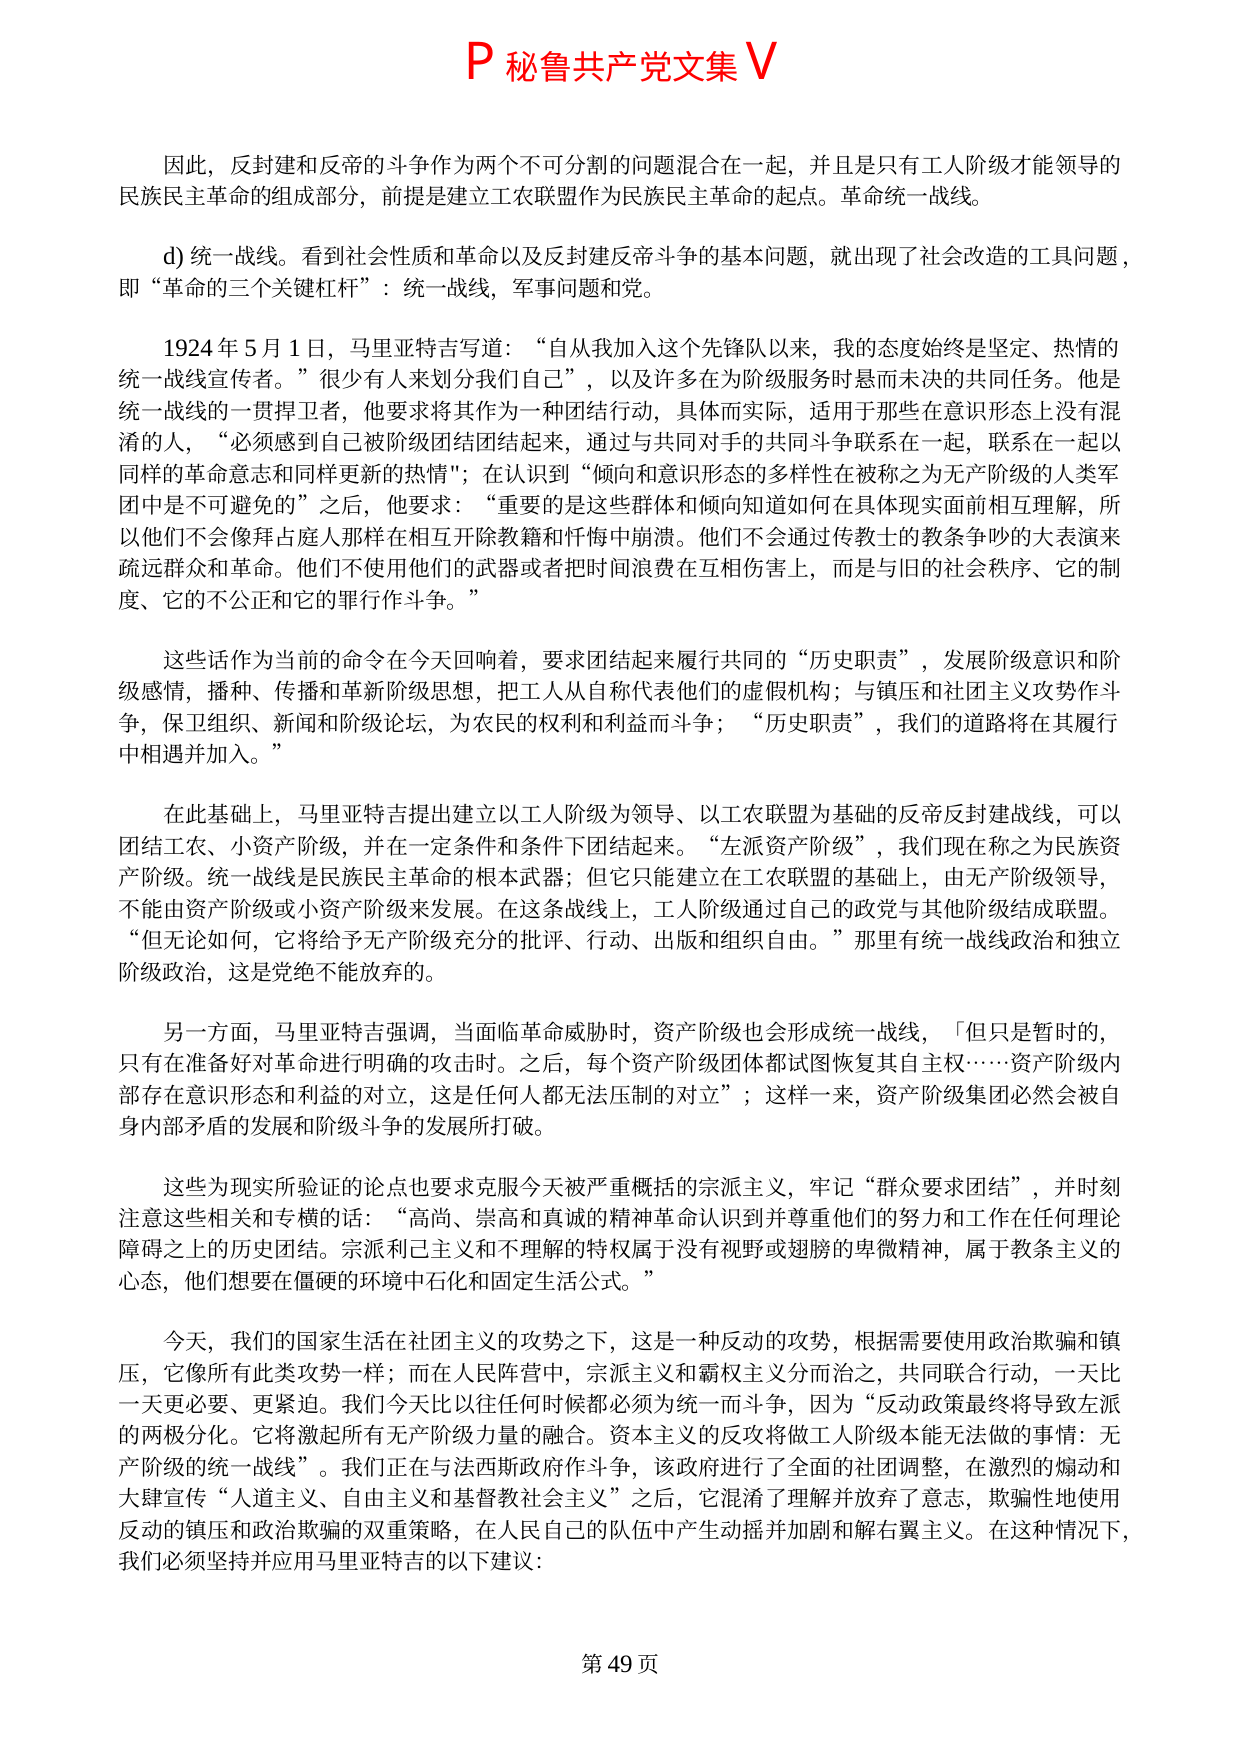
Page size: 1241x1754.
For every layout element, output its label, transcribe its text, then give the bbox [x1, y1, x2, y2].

text d) 统一战线。看到社会性质和革命以及反封建反帝斗争的基本问题，就出现了社会改造的工具问题，即“革命的三个关键杠杆”：统一战线，军事问题和党。 [118, 239, 1122, 302]
text 因此，反封建和反帝的斗争作为两个不可分割的问题混合在一起，并且是只有工人阶级才能领导的民族民主革命的组成部分，前提是建立工农联盟作为民族民主革命的起点。革命统一战线。 [118, 148, 1122, 211]
text 今天，我们的国家生活在社团主义的攻势之下，这是一种反动的攻势，根据需要使用政治欺骗和镇压，它像所有此类攻势一样；而在人民阵营中，宗派主义和霸权主义分而治之，共同联合行动，一天比一天更必要、更紧迫。我们今天比以往任何时候都必须为统一而斗争，因为“反动政策最终将导致左派的两极分化。它将激起所有无产阶级力量的融合。资本主义的反攻将做工人阶级本能无法做的事情：无产阶级的统一战线”。我们正在与法西斯政府作斗争，该政府进行了全面的社团调整，在激烈的煽动和大肆宣传“人道主义、自由主义和基督教社会主义”之后，它混淆了理解并放弃了意志，欺骗性地使用反动的镇压和政治欺骗的双重策略，在人民自己的队伍中产生动摇并加剧和解右翼主义。在这种情况下，我们必须坚持并应用马里亚特吉的以下建议： [118, 1324, 1122, 1576]
text 另一方面，马里亚特吉强调，当面临革命威胁时，资产阶级也会形成统一战线，「但只是暂时的，只有在准备好对革命进行明确的攻击时。之后，每个资产阶级团体都试图恢复其自主权……资产阶级内部存在意识形态和利益的对立，这是任何人都无法压制的对立”；这样一来，资产阶级集团必然会被自身内部矛盾的发展和阶级斗争的发展所打破。 [118, 1015, 1122, 1141]
text 在此基础上，马里亚特吉提出建立以工人阶级为领导、以工农联盟为基础的反帝反封建战线，可以团结工农、小资产阶级，并在一定条件和条件下团结起来。“左派资产阶级”，我们现在称之为民族资产阶级。统一战线是民族民主革命的根本武器；但它只能建立在工农联盟的基础上，由无产阶级领导，不能由资产阶级或小资产阶级来发展。在这条战线上，工人阶级通过自己的政党与其他阶级结成联盟。“但无论如何，它将给予无产阶级充分的批评、行动、出版和组织自由。”那里有统一战线政治和独立阶级政治，这是党绝不能放弃的。 [118, 798, 1122, 986]
text 1924年5月1日，马里亚特吉写道：“自从我加入这个先锋队以来，我的态度始终是坚定、热情的统一战线宣传者。”很少有人来划分我们自己”，以及许多在为阶级服务时悬而未决的共同任务。他是统一战线的一贯捍卫者，他要求将其作为一种团结行动，具体而实际，适用于那些在意识形态上没有混淆的人，“必须感到自己被阶级团结团结起来，通过与共同对手的共同斗争联系在一起，联系在一起以同样的革命意志和同样更新的热情"；在认识到“倾向和意识形态的多样性在被称之为无产阶级的人类军团中是不可避免的”之后，他要求：“重要的是这些群体和倾向知道如何在具体现实面前相互理解，所以他们不会像拜占庭人那样在相互开除教籍和忏悔中崩溃。他们不会通过传教士的教条争吵的大表演来疏远群众和革命。他们不使用他们的武器或者把时间浪费在互相伤害上，而是与旧的社会秩序、它的制度、它的不公正和它的罪行作斗争。” [118, 331, 1122, 614]
text 这些话作为当前的命令在今天回响着，要求团结起来履行共同的“历史职责”，发展阶级意识和阶级感情，播种、传播和革新阶级思想，把工人从自称代表他们的虚假机构；与镇压和社团主义攻势作斗争，保卫组织、新闻和阶级论坛，为农民的权利和利益而斗争； “历史职责”，我们的道路将在其履行中相遇并加入。” [118, 643, 1122, 769]
text 这些为现实所验证的论点也要求克服今天被严重概括的宗派主义，牢记“群众要求团结”，并时刻注意这些相关和专横的话：“高尚、崇高和真诚的精神革命认识到并尊重他们的努力和工作在任何理论障碍之上的历史团结。宗派利己主义和不理解的特权属于没有视野或翅膀的卑微精神，属于教条主义的心态，他们想要在僵硬的环境中石化和固定生活公式。” [118, 1170, 1122, 1296]
